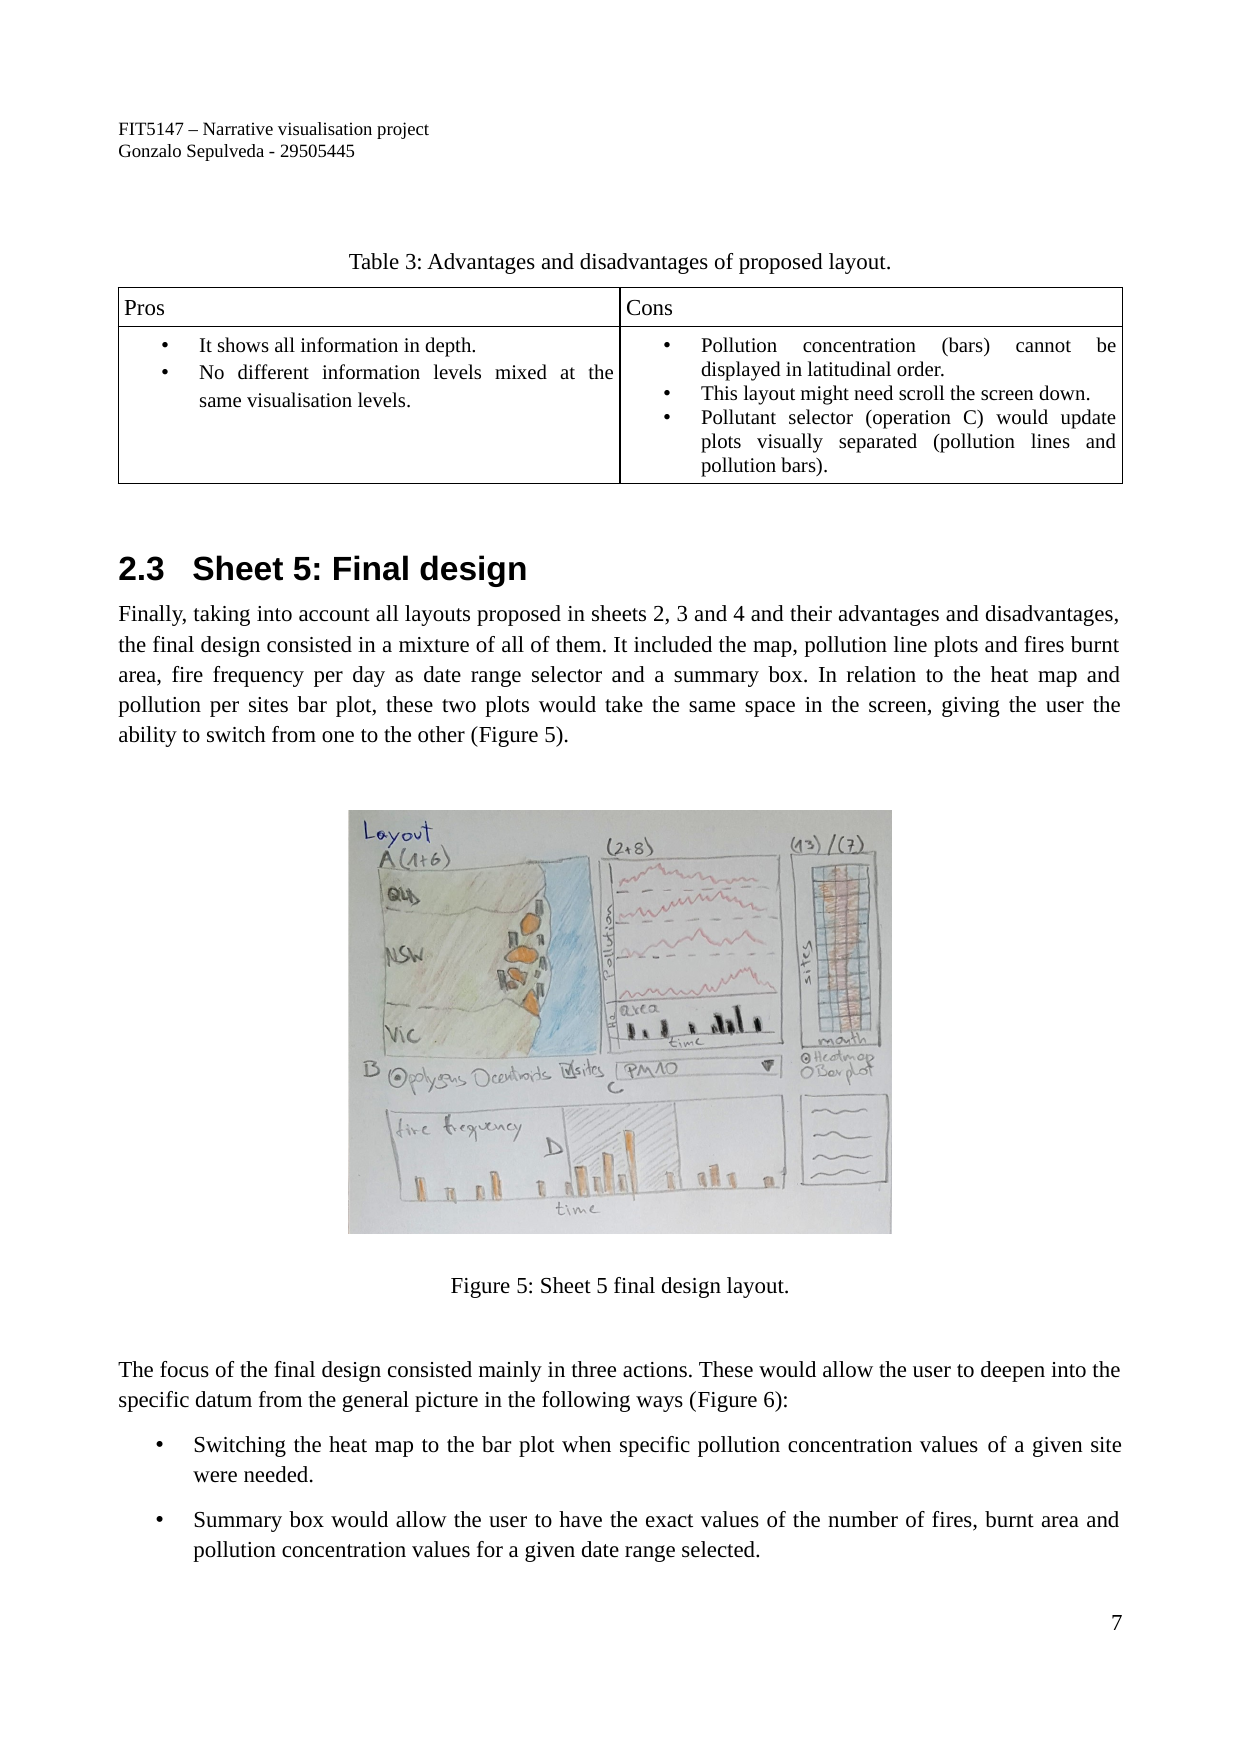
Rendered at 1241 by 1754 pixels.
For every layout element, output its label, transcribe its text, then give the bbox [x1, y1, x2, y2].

picture [348, 810, 892, 1234]
list Switching the heat map to the bar plot when specific pollution concentration values of a given site were needed. [156, 1431, 1122, 1487]
text Finally, taking into account all layouts proposed in sheets 2, 3 and 4 and their advantages and disadvantages, the final design consisted in a mixture of all of them. It included the map, pollution line plots and fires burnt area, fire frequency per day as date range selector and a summary box. In relation to the heat map and pollution per sites bar plot, these two plots would take the same space in the screen, giving the user the ability to switch from one to the other (Figure 5). [118, 600, 1122, 748]
table_header [118, 811, 1122, 1259]
list Summary box would allow the user to have the exact values of the number of fires, burnt area and pollution concentration values for a given date range selected. [156, 1506, 1122, 1562]
text Table 3: Advantages and disadvantages of proposed layout. [118, 248, 1122, 274]
text The focus of the final design consisted mainly in three actions. These would allow the user to deepen into the specific datum from the general picture in the following ways (Figure 6): [118, 1356, 1122, 1412]
table_header Pros [119, 288, 619, 326]
subtitle Sheet 5: Final design [118, 549, 1122, 588]
table_cell Pollution concentration (bars) cannot be displayed in latitudinal order. This layout might need scroll the screen down. Pollutant selector (operation C) would update plots visually separated (pollution lines and pollution bars). [621, 327, 1122, 483]
table_cell Figure 5: Sheet 5 final design layout. [118, 1260, 1122, 1311]
table_cell It shows all information in depth. No different information levels mixed at the same visualisation levels. [119, 327, 619, 483]
table_header Cons [621, 288, 1122, 326]
